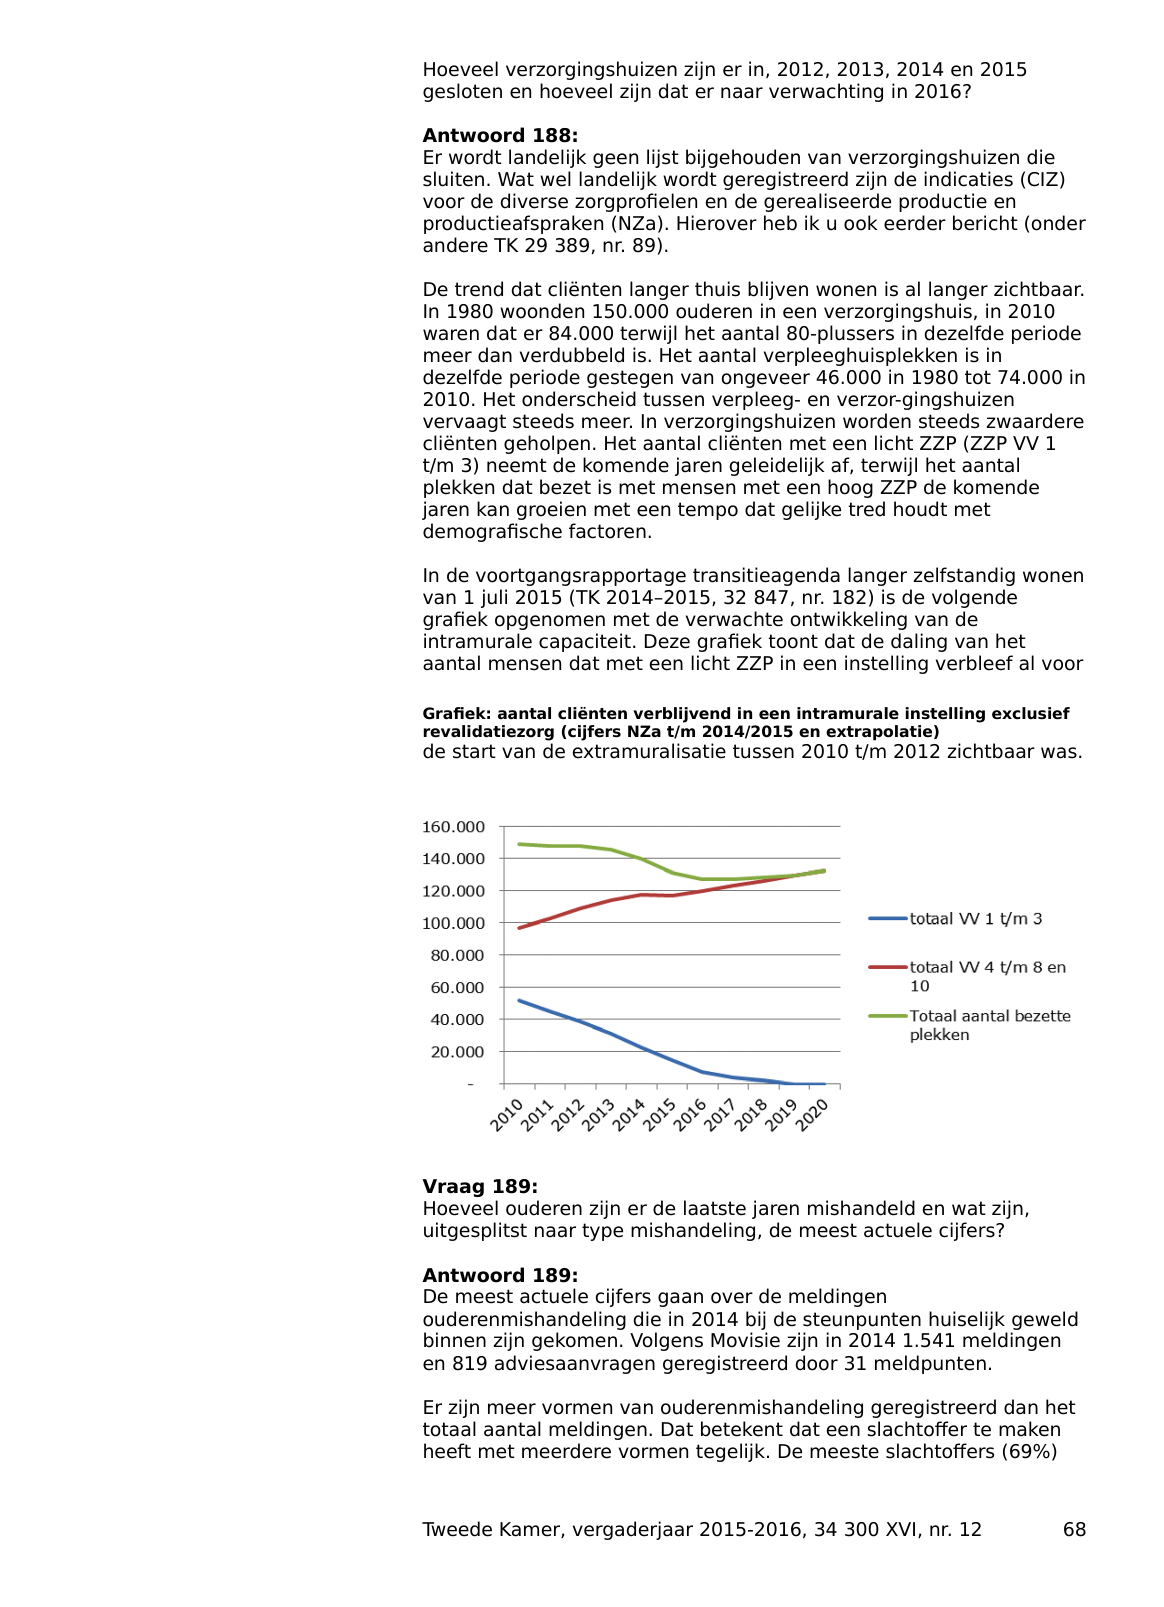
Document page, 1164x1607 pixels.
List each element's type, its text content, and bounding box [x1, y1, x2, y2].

text Er wordt landelijk geen lijst bijgehouden van verzorgingshuizen die sluiten. Wat wel landelijk wordt geregistreerd zijn de indicaties (CIZ) voor de diverse zorgprofielen en de gerealiseerde productie en productieafspraken (NZa). Hierover heb ik u ook eerder bericht (onder andere TK 29 389, nr. 89). [422, 147, 1087, 257]
picture [422, 819, 1072, 1133]
text Antwoord 188: [422, 125, 1087, 147]
text De meest actuele cijfers gaan over de meldingen ouderenmishandeling die in 2014 bij de steunpunten huiselijk geweld binnen zijn gekomen. Volgens Movisie zijn in 2014 1.541 meldingen en 819 adviesaanvragen geregistreerd door 31 meldpunten. [422, 1286, 1087, 1374]
text Antwoord 189: [422, 1264, 1087, 1286]
text In de voortgangsrapportage transitieagenda langer zelfstandig wonen van 1 juli 2015 (TK 2014–2015, 32 847, nr. 182) is de volgende grafiek opgenomen met de verwachte ontwikkeling van de intramurale capaciteit. Deze grafiek toont dat de daling van het aantal mensen dat met een licht ZZP in een instelling verbleef al voor de start van de extramuralisatie tussen 2010 t/m 2012 zichtbaar was. [422, 565, 1087, 763]
text Vraag 189: [422, 1176, 1087, 1198]
text Grafiek: aantal cliënten verblijvend in een intramurale instelling exclusief revalidatiezorg (cijfers NZa t/m 2014/2015 en extrapolatie) [422, 705, 1072, 741]
text Hoeveel ouderen zijn er de laatste jaren mishandeld en wat zijn, uitgesplitst naar type mishandeling, de meest actuele cijfers? [422, 1198, 1087, 1242]
text Hoeveel verzorgingshuizen zijn er in, 2012, 2013, 2014 en 2015 gesloten en hoeveel zijn dat er naar verwachting in 2016? [422, 59, 1087, 103]
text De trend dat cliënten langer thuis blijven wonen is al langer zichtbaar. In 1980 woonden 150.000 ouderen in een verzorgingshuis, in 2010 waren dat er 84.000 terwijl het aantal 80-plussers in dezelfde periode meer dan verdubbeld is. Het aantal verpleeghuisplekken is in dezelfde periode gestegen van ongeveer 46.000 in 1980 tot 74.000 in 2010. Het onderscheid tussen verpleeg- en verzor-gingshuizen vervaagt steeds meer. In verzorgingshuizen worden steeds zwaardere cliënten geholpen. Het aantal cliënten met een licht ZZP (ZZP VV 1 t/m 3) neemt de komende jaren geleidelijk af, terwijl het aantal plekken dat bezet is met mensen met een hoog ZZP de komende jaren kan groeien met een tempo dat gelijke tred houdt met demografische factoren. [422, 279, 1087, 543]
text Er zijn meer vormen van ouderenmishandeling geregistreerd dan het totaal aantal meldingen. Dat betekent dat een slachtoffer te maken heeft met meerdere vormen tegelijk. De meeste slachtoffers (69%) [422, 1397, 1087, 1462]
